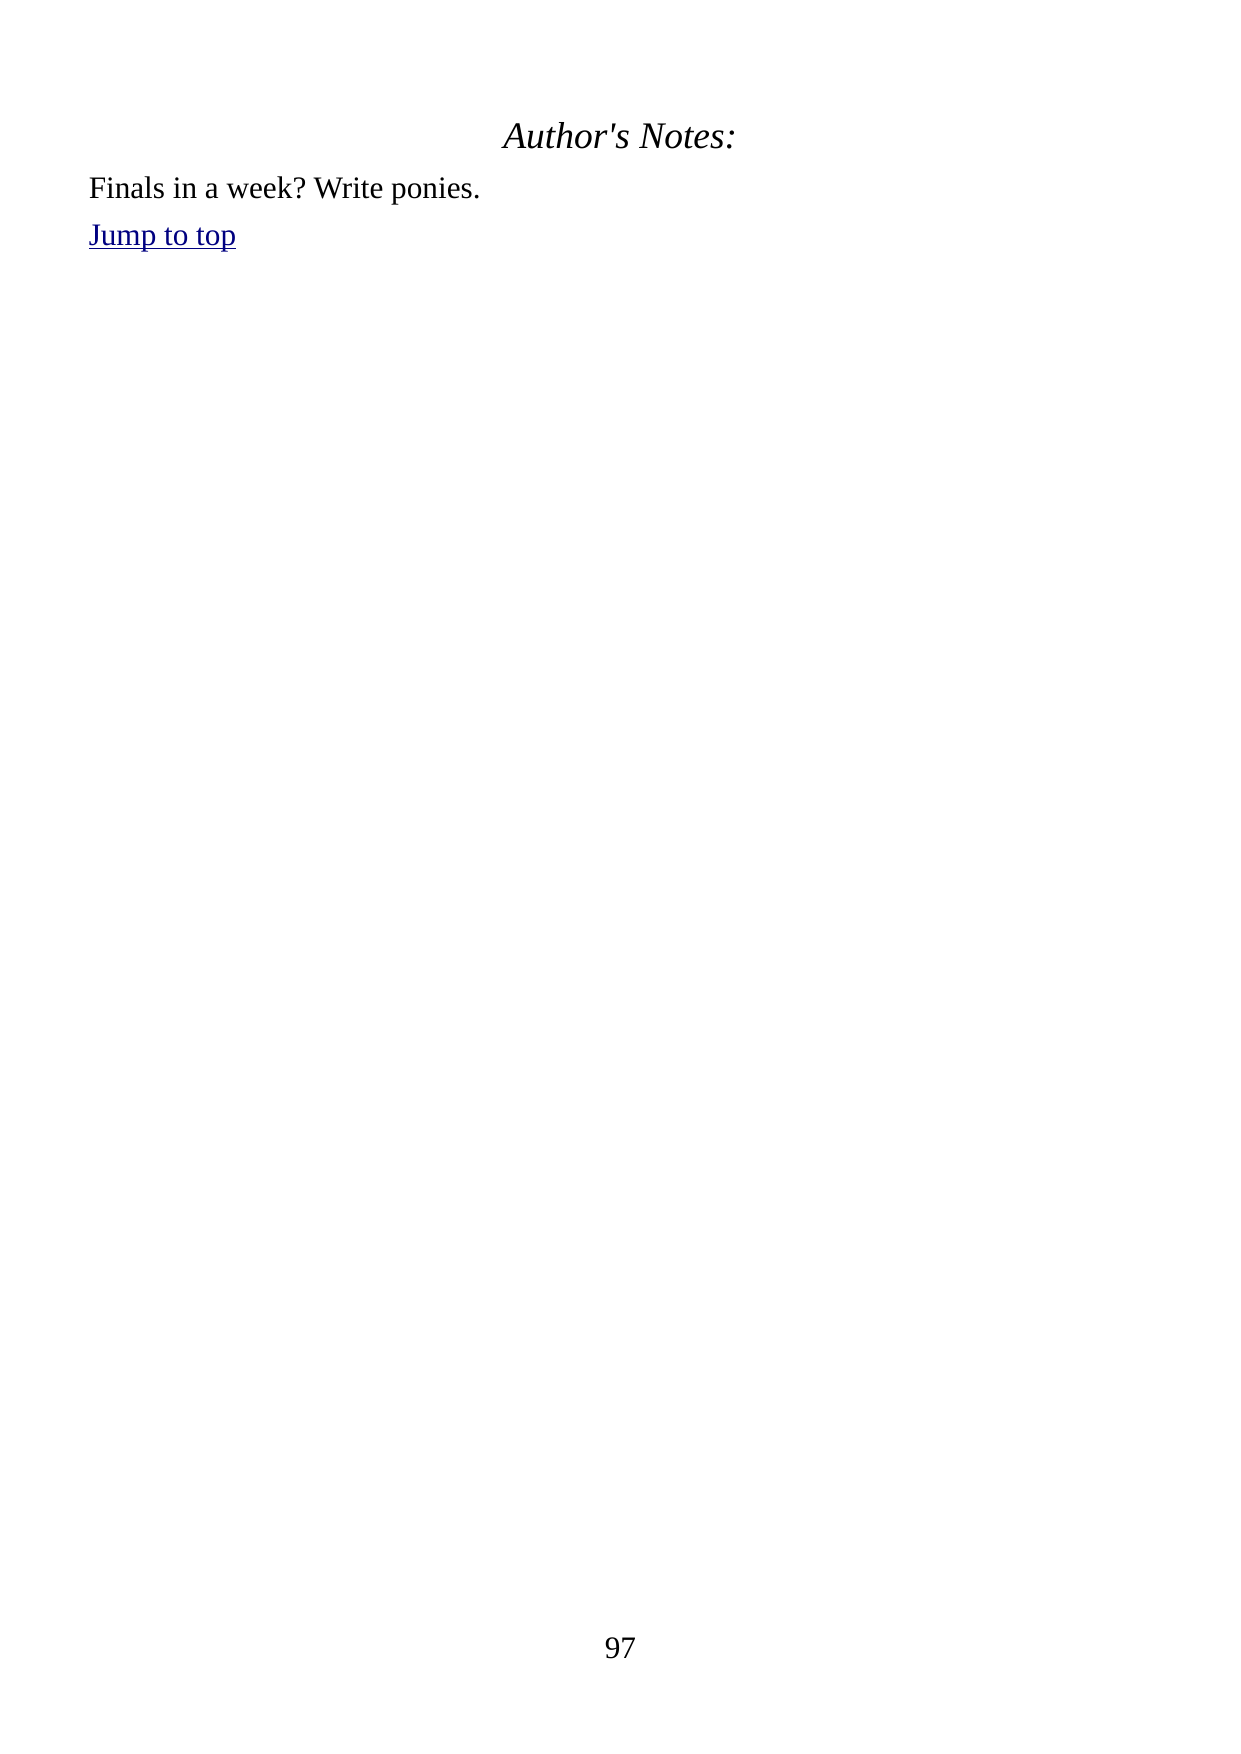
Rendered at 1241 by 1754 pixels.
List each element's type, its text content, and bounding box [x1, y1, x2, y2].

text Jump to top [88, 216, 1152, 252]
text Finals in a week? Write ponies. [88, 169, 1152, 205]
subtitle Author's Notes: [88, 113, 1152, 157]
